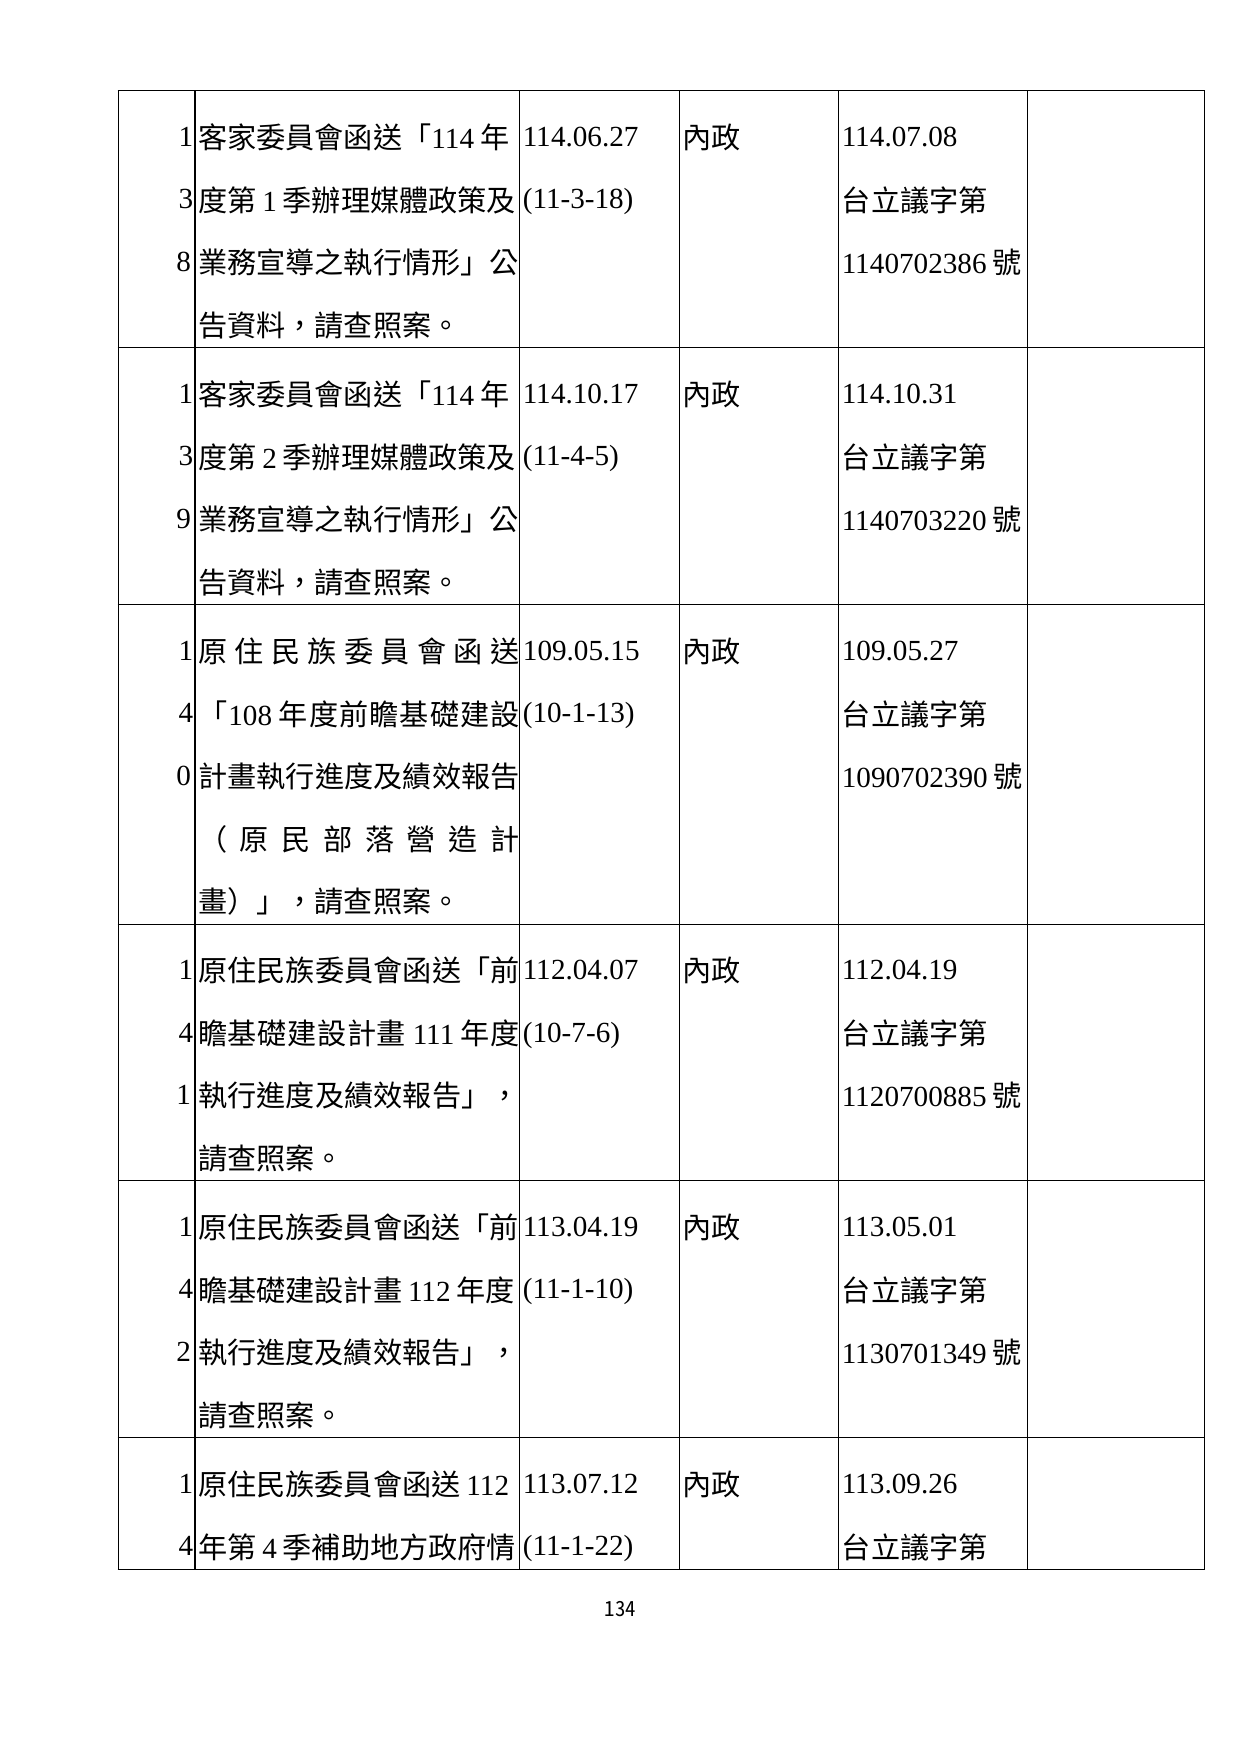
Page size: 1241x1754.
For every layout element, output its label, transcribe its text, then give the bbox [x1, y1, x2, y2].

table_cell [1028, 1181, 1204, 1437]
table_cell 114.06.27 (11-3-18) [520, 91, 679, 347]
table_cell 113.05.01 台立議字第1130701349號 [839, 1181, 1027, 1437]
table_cell [1028, 91, 1204, 347]
table_cell 原住民族委員會函送「前瞻基礎建設計畫111年度執行進度及績效報告」，請查照案。 [196, 925, 519, 1180]
table_cell 113.07.12 (11-1-22) [520, 1438, 679, 1569]
table_cell [119, 925, 194, 1180]
table_cell [1028, 348, 1204, 604]
table_cell 內政 [680, 348, 838, 604]
table_cell [119, 1438, 194, 1569]
table_cell 113.09.26 台立議字第 [839, 1438, 1027, 1569]
table_cell [119, 348, 194, 604]
table_cell [1028, 925, 1204, 1180]
table_cell 內政 [680, 1438, 838, 1569]
table_cell [1028, 605, 1204, 923]
table_cell 客家委員會函送「114年度第1季辦理媒體政策及業務宣導之執行情形」公告資料，請查照案。 [196, 91, 519, 347]
table_cell 客家委員會函送「114年度第2季辦理媒體政策及業務宣導之執行情形」公告資料，請查照案。 [196, 348, 519, 604]
table_cell 原住民族委員會函送「前瞻基礎建設計畫112年度執行進度及績效報告」，請查照案。 [196, 1181, 519, 1437]
table_cell 內政 [680, 1181, 838, 1437]
table_cell 112.04.07 (10-7-6) [520, 925, 679, 1180]
table_cell 原住民族委員會函送「108年度前瞻基礎建設計畫執行進度及績效報告（原民部落營造計畫）」，請查照案。 [196, 605, 519, 923]
table_cell 內政 [680, 925, 838, 1180]
table_cell [119, 91, 194, 347]
table_cell 113.04.19 (11-1-10) [520, 1181, 679, 1437]
table_cell 114.10.17 (11-4-5) [520, 348, 679, 604]
table_cell 109.05.27 台立議字第1090702390號 [839, 605, 1027, 923]
table_cell 內政 [680, 91, 838, 347]
table_cell 原住民族委員會函送112年第4季補助地方政府情 [196, 1438, 519, 1569]
table_cell [119, 605, 194, 923]
table_cell 內政 [680, 605, 838, 923]
table_cell [119, 1181, 194, 1437]
table_cell 109.05.15 (10-1-13) [520, 605, 679, 923]
table_cell 114.10.31 台立議字第1140703220號 [839, 348, 1027, 604]
table_cell 114.07.08 台立議字第1140702386號 [839, 91, 1027, 347]
table_cell 112.04.19 台立議字第1120700885號 [839, 925, 1027, 1180]
table_cell [1028, 1438, 1204, 1569]
